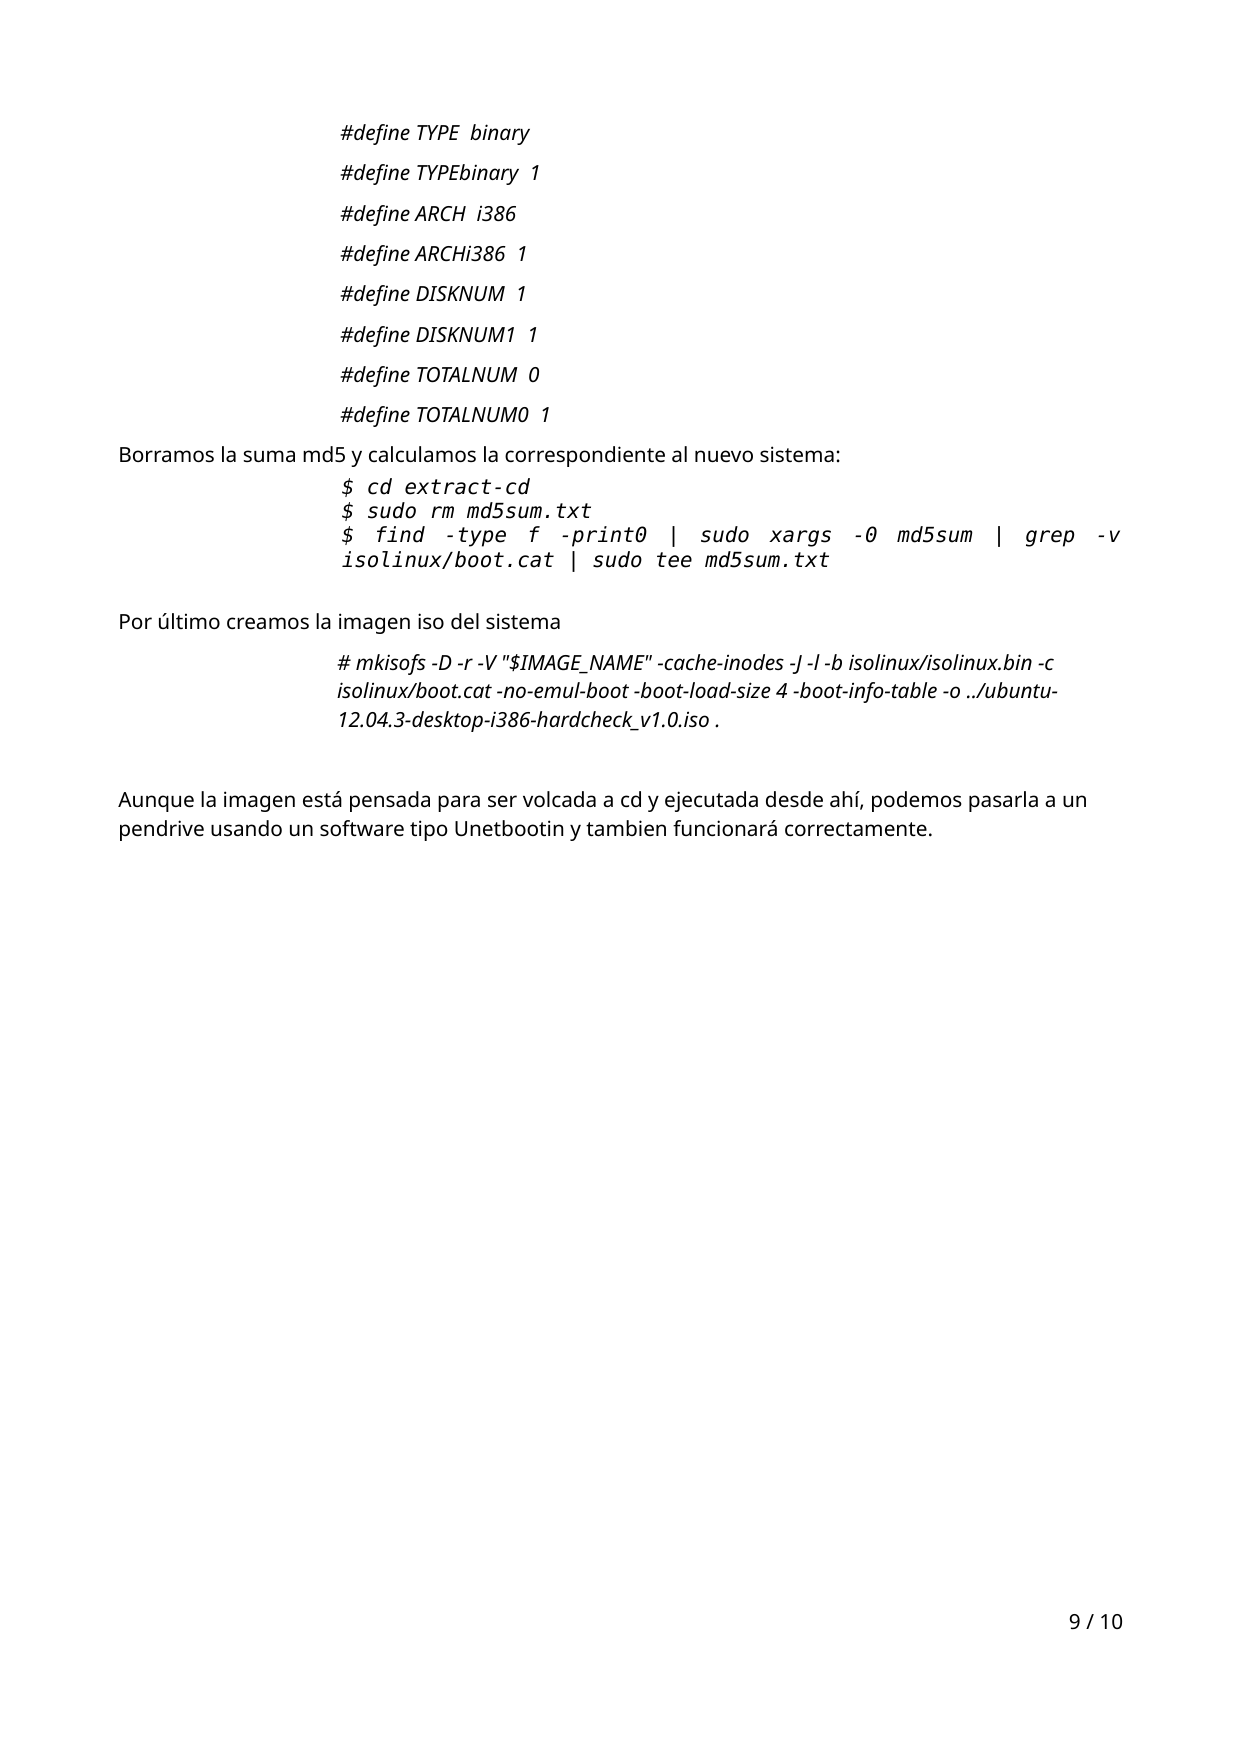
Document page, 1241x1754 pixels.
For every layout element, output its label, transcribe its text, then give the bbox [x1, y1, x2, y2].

text #define ARCHi386 1 [118, 239, 1123, 267]
text #define TYPEbinary 1 [118, 158, 1123, 187]
text $ sudo rm md5sum.txt [342, 499, 1123, 523]
text #define DISKNUM 1 [118, 279, 1123, 308]
text #define TYPE binary [118, 118, 1123, 147]
text Por último creamos la imagen iso del sistema [118, 607, 1123, 636]
text #define TOTALNUM 0 [118, 360, 1123, 388]
text # mkisofs -D -r -V "$IMAGE_NAME" -cache-inodes -J -l -b isolinux/isolinux.bin -c isolinux/boot.cat -no-emul-boot -boot-load-size 4 -boot-info-table -o ../ubuntu-12.04.3-desktop-i386-hardcheck_v1.0.iso . [337, 648, 1123, 733]
text #define TOTALNUM0 1 [118, 400, 1123, 429]
text #define ARCH i386 [118, 199, 1123, 227]
text #define DISKNUM1 1 [118, 320, 1123, 348]
text $ find -type f -print0 | sudo xargs -0 md5sum | grep -v isolinux/boot.cat | sudo tee md5sum.txt [342, 523, 1123, 572]
text Borramos la suma md5 y calculamos la correspondiente al nuevo sistema: [118, 441, 1123, 469]
text Aunque la imagen está pensada para ser volcada a cd y ejecutada desde ahí, podemos pasarla a un pendrive usando un software tipo Unetbootin y tambien funcionará correctamente. [118, 785, 1123, 842]
text $ cd extract-cd [342, 475, 1123, 499]
